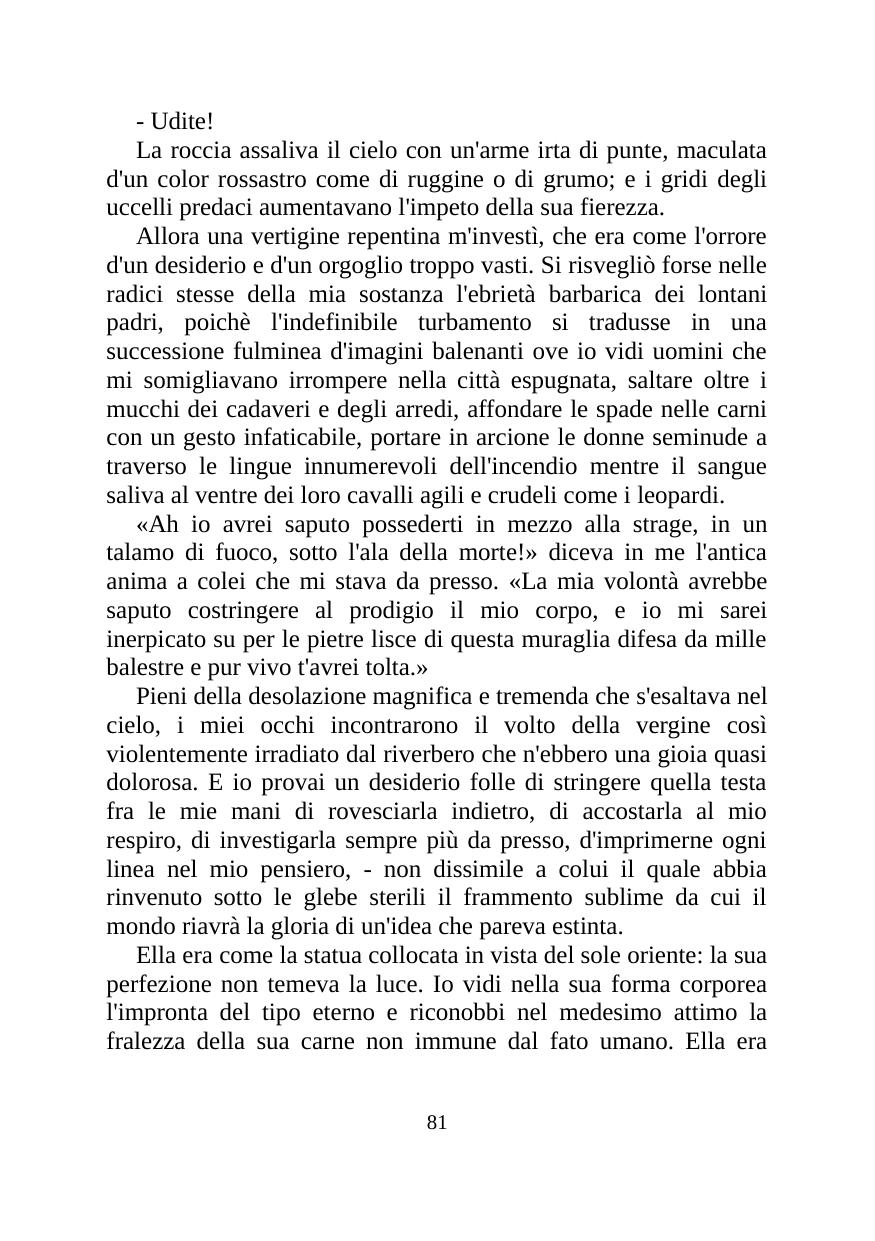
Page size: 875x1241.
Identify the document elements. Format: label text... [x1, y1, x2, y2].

text «Ah io avrei saputo possederti in mezzo alla strage, in un talamo di fuoco, sotto l'ala della morte!» diceva in me l'antica anima a colei che mi stava da presso. «La mia volontà avrebbe saputo costringere al prodigio il mio corpo, e io mi sarei inerpicato su per le pietre lisce di questa muraglia difesa da mille balestre e pur vivo t'avrei tolta.» [106, 509, 768, 681]
text Ella era come la statua collocata in vista del sole oriente: la sua perfezione non temeva la luce. Io vidi nella sua forma corporea l'impronta del tipo eterno e riconobbi nel medesimo attimo la fralezza della sua carne non immune dal fato umano. Ella era [106, 940, 768, 1055]
text Allora una vertigine repentina m'investì, che era come l'orrore d'un desiderio e d'un orgoglio troppo vasti. Si risvegliò forse nelle radici stesse della mia sostanza l'ebrietà barbarica dei lontani padri, poichè l'indefinibile turbamento si tradusse in una successione fulminea d'imagini balenanti ove io vidi uomini che mi somigliavano irrompere nella città espugnata, saltare oltre i mucchi dei cadaveri e degli arredi, affondare le spade nelle carni con un gesto infaticabile, portare in arcione le donne seminude a traverso le lingue innumerevoli dell'incendio mentre il sangue saliva al ventre dei loro cavalli agili e crudeli come i leopardi. [106, 221, 768, 509]
text La roccia assaliva il cielo con un'arme irta di punte, maculata d'un color rossastro come di ruggine o di grumo; e i gridi degli uccelli predaci aumentavano l'impeto della sua fierezza. [106, 135, 768, 221]
text - Udite! [106, 106, 768, 135]
text Pieni della desolazione magnifica e tremenda che s'esaltava nel cielo, i miei occhi incontrarono il volto della vergine così violentemente irradiato dal riverbero che n'ebbero una gioia quasi dolorosa. E io provai un desiderio folle di stringere quella testa fra le mie mani di rovesciarla indietro, di accostarla al mio respiro, di investigarla sempre più da presso, d'imprimerne ogni linea nel mio pensiero, - non dissimile a colui il quale abbia rinvenuto sotto le glebe sterili il frammento sublime da cui il mondo riavrà la gloria di un'idea che pareva estinta. [106, 681, 768, 940]
